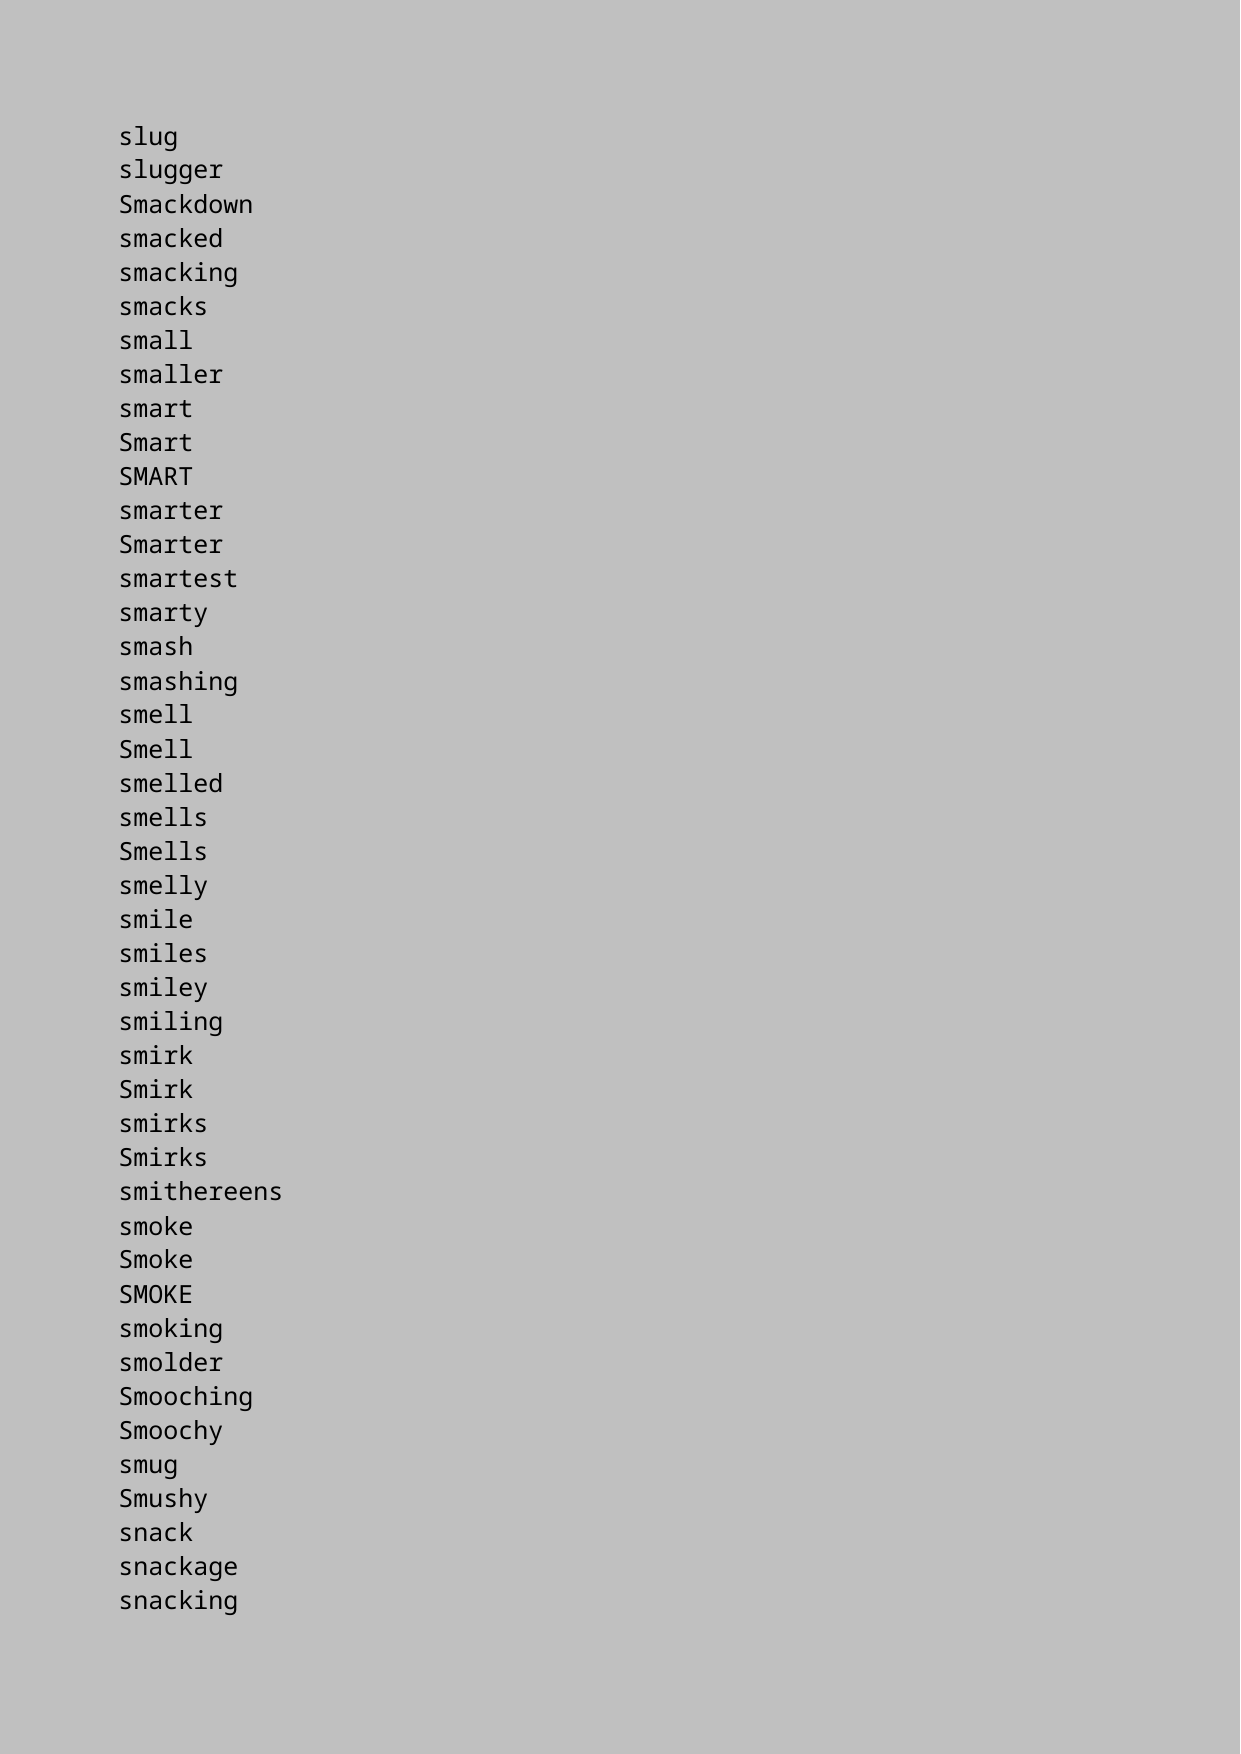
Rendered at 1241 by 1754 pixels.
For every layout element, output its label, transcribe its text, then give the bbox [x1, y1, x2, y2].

text Smackdown [118, 186, 1122, 220]
text smoking [118, 1310, 1122, 1344]
text smarter [118, 493, 1122, 527]
text smirks [118, 1106, 1122, 1140]
text SMOKE [118, 1276, 1122, 1310]
text smiles [118, 936, 1122, 970]
text smoke [118, 1208, 1122, 1242]
text smash [118, 629, 1122, 663]
text smolder [118, 1344, 1122, 1378]
text small [118, 322, 1122, 357]
text slug [118, 118, 1122, 152]
text smug [118, 1447, 1122, 1481]
text smart [118, 391, 1122, 425]
text snackage [118, 1549, 1122, 1583]
text smaller [118, 357, 1122, 391]
text smacked [118, 220, 1122, 254]
text smashing [118, 663, 1122, 697]
text Smooching [118, 1378, 1122, 1412]
text Smoochy [118, 1412, 1122, 1447]
text smartest [118, 561, 1122, 595]
text SMART [118, 459, 1122, 493]
text smiling [118, 1004, 1122, 1038]
text smell [118, 697, 1122, 731]
text Smarter [118, 527, 1122, 561]
text smells [118, 799, 1122, 833]
text smiley [118, 970, 1122, 1004]
text smelly [118, 867, 1122, 902]
text Smells [118, 833, 1122, 867]
text slugger [118, 152, 1122, 186]
text smarty [118, 595, 1122, 629]
text Smirk [118, 1072, 1122, 1106]
text Smoke [118, 1242, 1122, 1276]
text smile [118, 902, 1122, 936]
text smacks [118, 288, 1122, 322]
text Smell [118, 731, 1122, 765]
text Smirks [118, 1140, 1122, 1174]
text Smart [118, 425, 1122, 459]
text smirk [118, 1038, 1122, 1072]
text smelled [118, 765, 1122, 799]
text smacking [118, 254, 1122, 288]
text snacking [118, 1583, 1122, 1617]
text Smushy [118, 1481, 1122, 1515]
text smithereens [118, 1174, 1122, 1208]
text snack [118, 1515, 1122, 1549]
